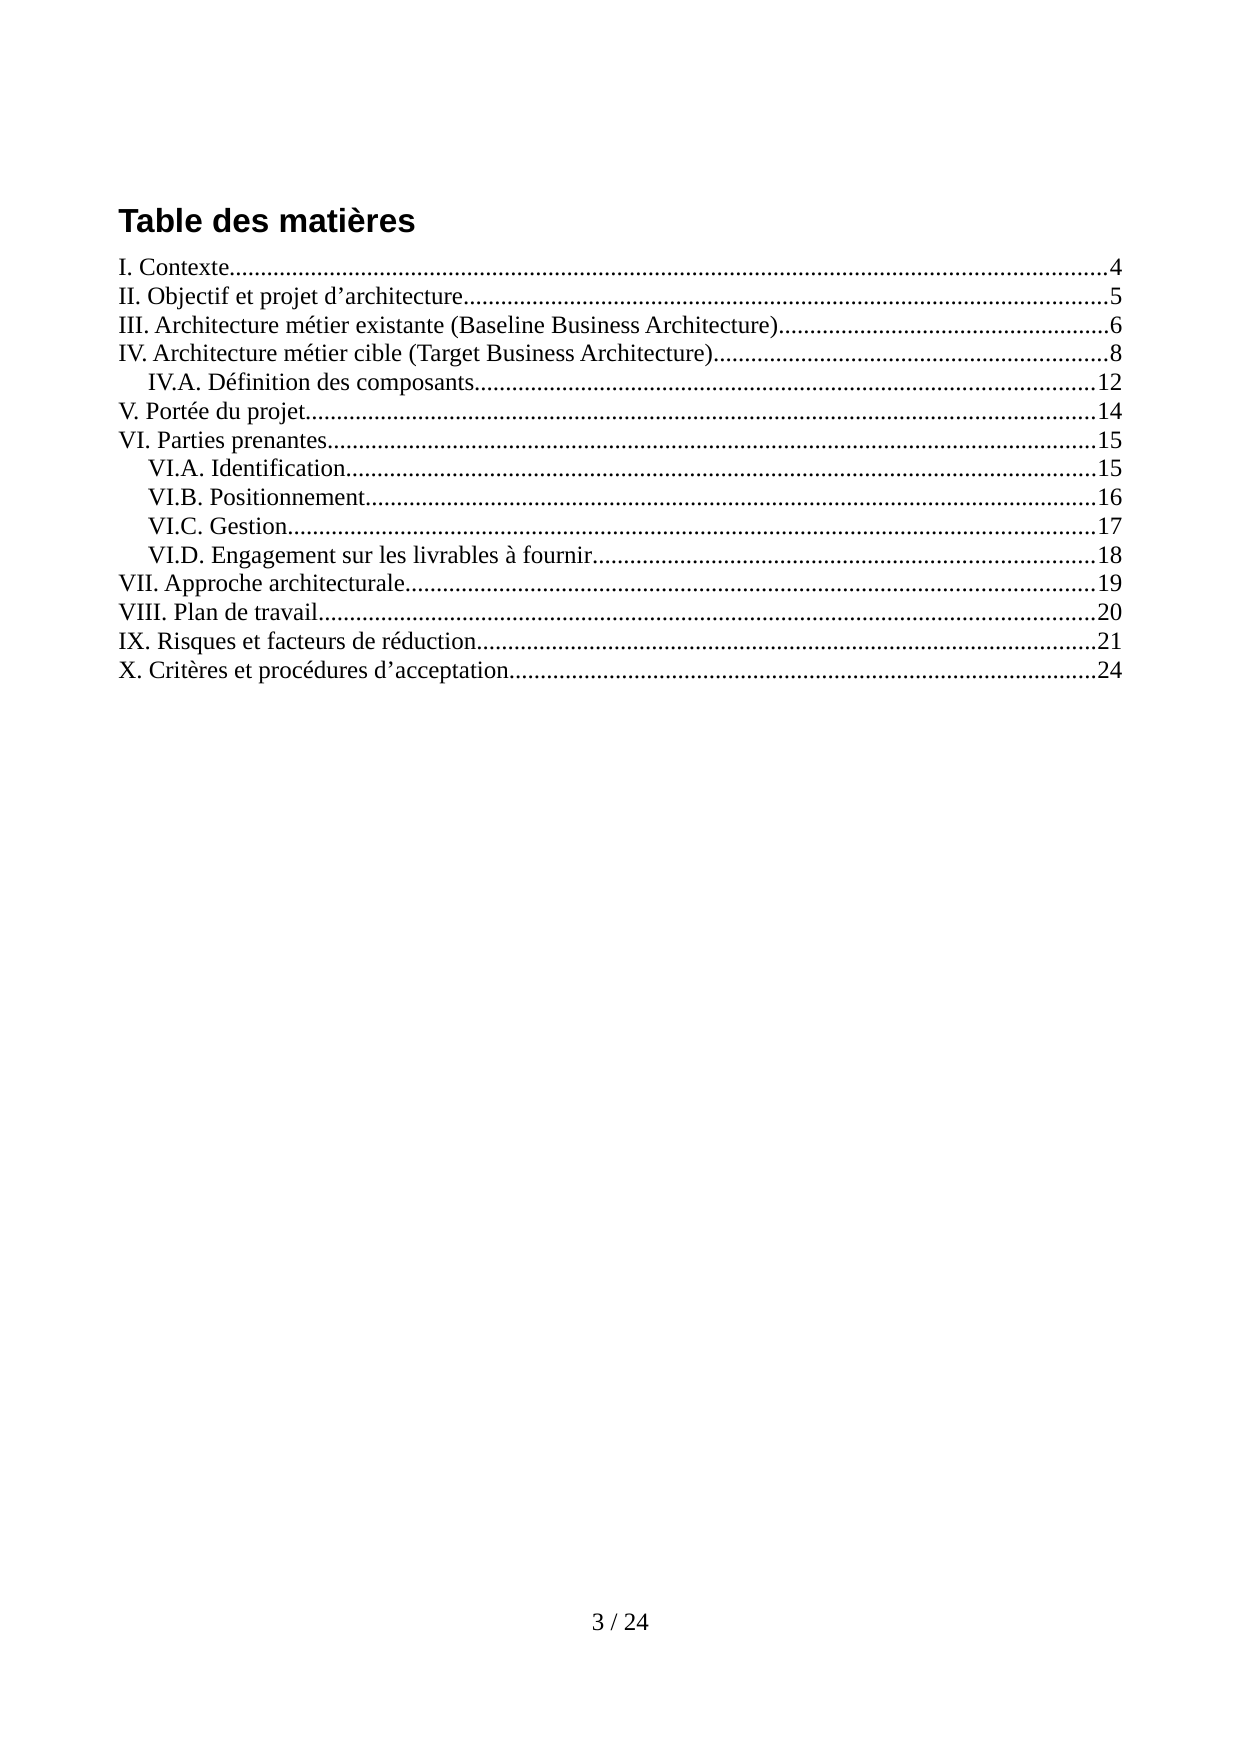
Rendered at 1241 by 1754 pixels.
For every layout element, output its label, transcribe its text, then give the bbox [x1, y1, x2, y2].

text V. Portée du projet 14 [118, 396, 1122, 425]
text VI.A. Identification 15 [148, 453, 1122, 482]
text IV. Architecture métier cible (Target Business Architecture) 8 [118, 338, 1122, 367]
text II. Objectif et projet d’architecture 5 [118, 281, 1122, 310]
text VII. Approche architecturale 19 [118, 568, 1122, 597]
text VI. Parties prenantes 15 [118, 425, 1122, 453]
text VI.D. Engagement sur les livrables à fournir 18 [148, 540, 1122, 568]
text III. Architecture métier existante (Baseline Business Architecture) 6 [118, 310, 1122, 338]
subtitle Table des matières [118, 201, 1122, 240]
text VI.C. Gestion 17 [148, 511, 1122, 540]
text I. Contexte 4 [118, 252, 1122, 281]
text VI.B. Positionnement 16 [148, 482, 1122, 511]
text X. Critères et procédures d’acceptation 24 [118, 655, 1122, 683]
text IV.A. Définition des composants 12 [148, 367, 1122, 396]
text VIII. Plan de travail 20 [118, 597, 1122, 626]
text IX. Risques et facteurs de réduction 21 [118, 626, 1122, 655]
